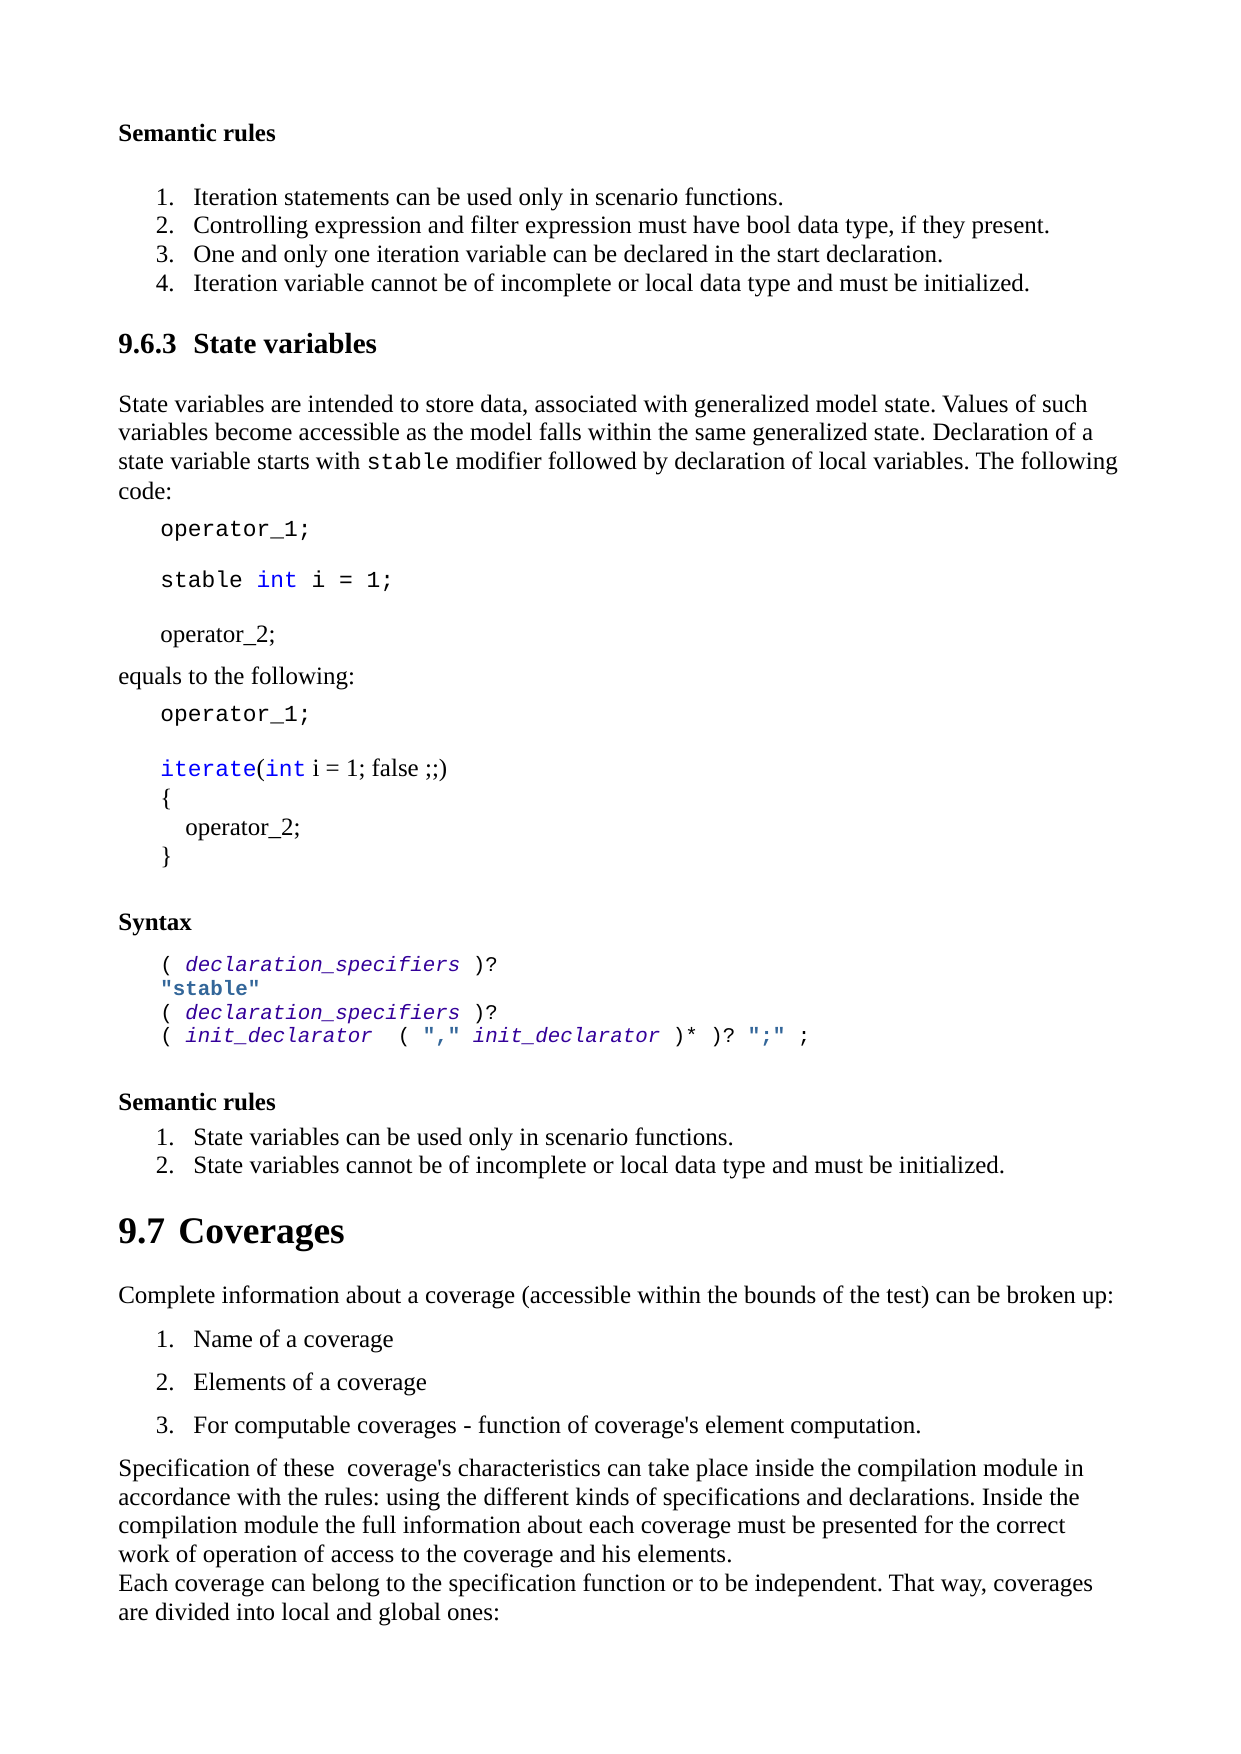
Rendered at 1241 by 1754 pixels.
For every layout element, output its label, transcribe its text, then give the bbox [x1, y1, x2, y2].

list State variables can be used only in scenario functions. [156, 1122, 1122, 1150]
subtitle State variables [118, 326, 1122, 359]
text equals to the following: [118, 661, 1122, 689]
list One and only one iteration variable can be declared in the start declaration. [156, 239, 1122, 268]
subtitle Semantic rules [118, 1087, 1122, 1115]
text Complete information about a coverage (accessible within the bounds of the test) can be broken up: [118, 1281, 1122, 1309]
list Iteration variable cannot be of incomplete or local data type and must be initialized. [156, 268, 1122, 297]
subtitle Syntax [118, 907, 1122, 936]
text iterate(int i = 1; false ;;) { operator_2; } [160, 753, 1122, 869]
text ( declaration_specifiers )? "stable" ( declaration_specifiers )? ( init_declarator ( "," init_declarator )* )? ";" ; [160, 954, 1122, 1049]
list Controlling expression and filter expression must have bool data type, if they present. [156, 211, 1122, 239]
text Specification of these coverage's characteristics can take place inside the compilation module in accordance with the rules: using the different kinds of specifications and declarations. Inside the compilation module the full information about each coverage must be presented for the correct work of operation of access to the coverage and his elements. [118, 1453, 1122, 1568]
list Iteration statements can be used only in scenario functions. [156, 182, 1122, 211]
list Name of a coverage [156, 1324, 1122, 1352]
text State variables are intended to store data, associated with generalized model state. Values of such variables become accessible as the model falls within the same generalized state. Declaration of a state variable starts with stable modifier followed by declaration of local variables. The following code: [118, 389, 1122, 505]
subtitle Semantic rules [118, 118, 1122, 147]
list State variables cannot be of incomplete or local data type and must be initialized. [156, 1150, 1122, 1179]
text Each coverage can belong to the specification function or to be independent. That way, coverages are divided into local and global ones: [118, 1568, 1122, 1626]
text stable int i = 1; [160, 569, 1122, 594]
subtitle Coverages [118, 1208, 1122, 1251]
text operator_2; [160, 619, 1122, 648]
text operator_1; [160, 518, 1122, 544]
list Elements of a coverage [156, 1367, 1122, 1396]
text operator_1; [160, 702, 1122, 728]
list For computable coverages - function of coverage's element computation. [156, 1410, 1122, 1439]
